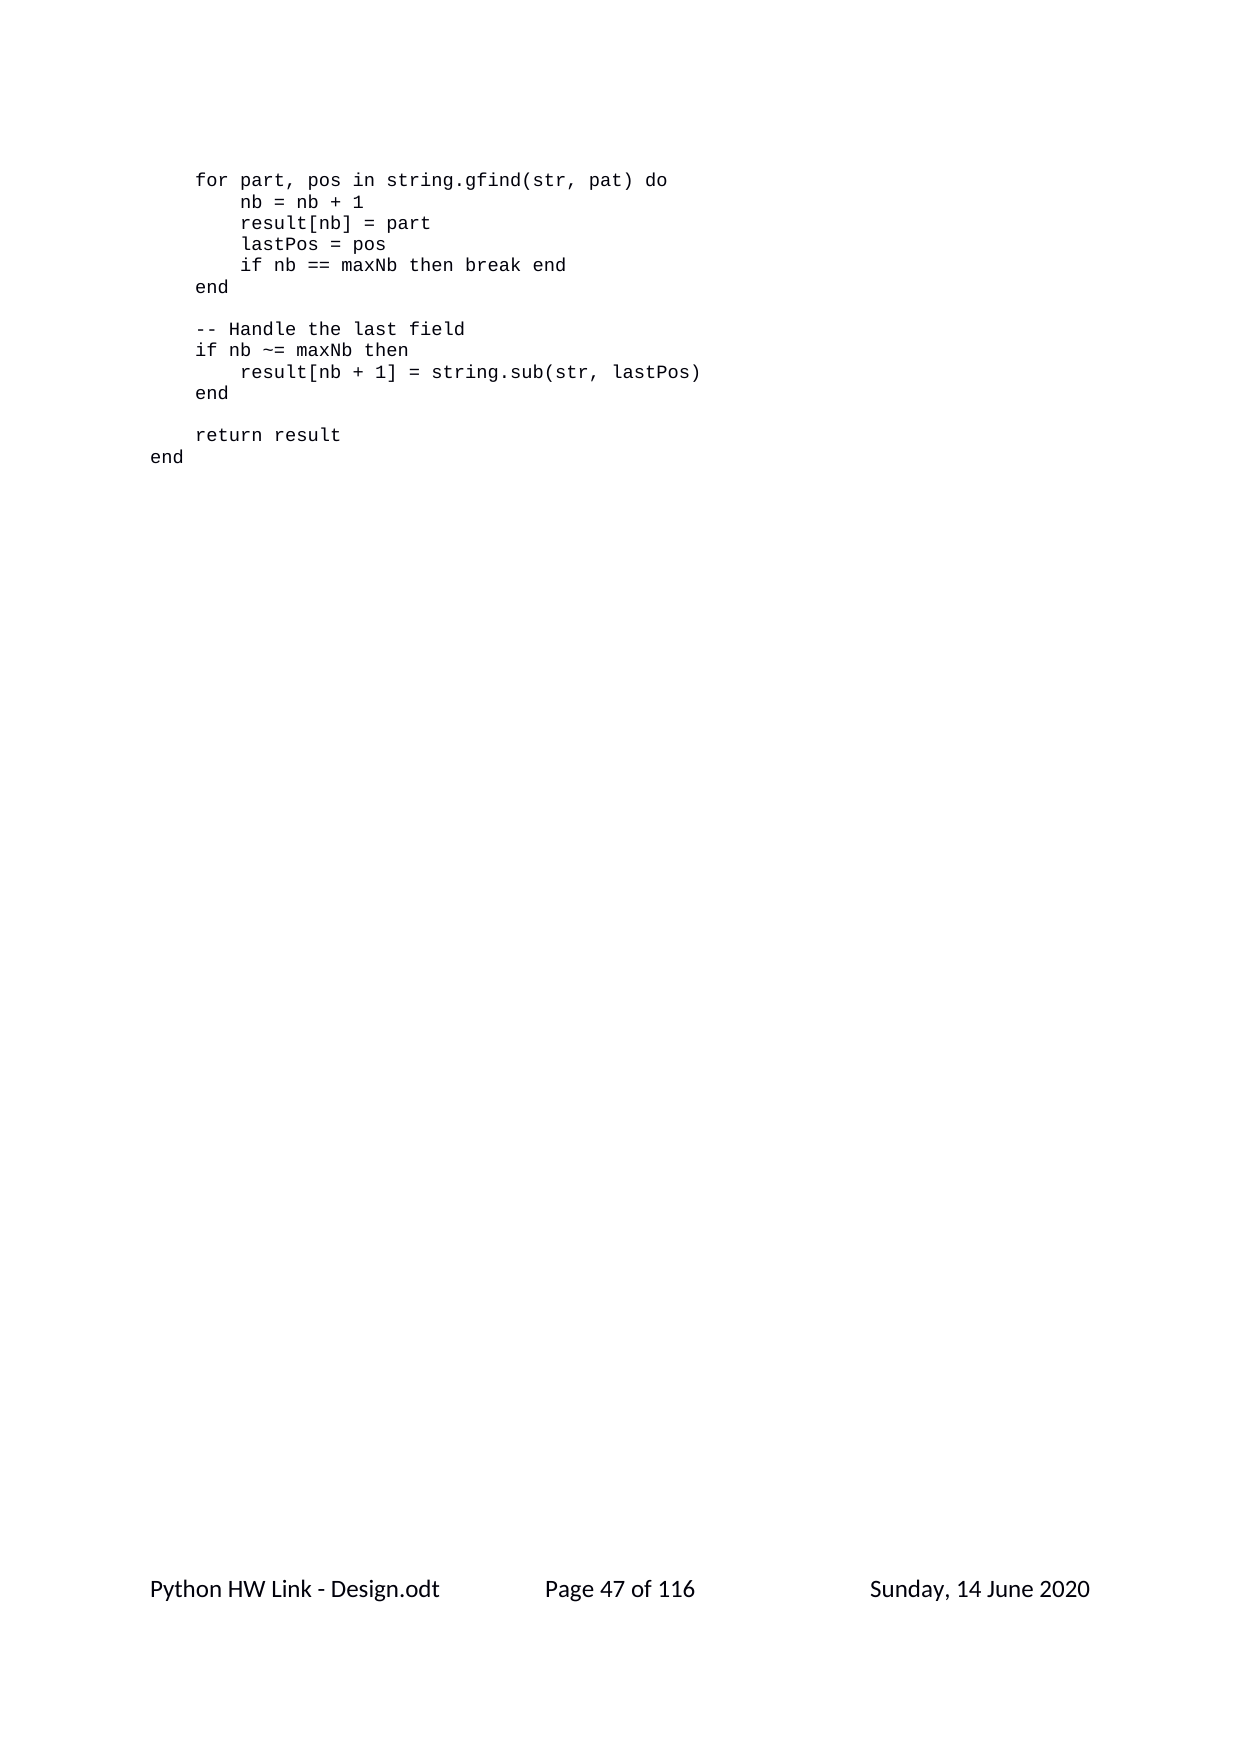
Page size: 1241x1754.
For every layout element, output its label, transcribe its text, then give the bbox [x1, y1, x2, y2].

text nb = nb + 1 [150, 192, 1090, 214]
text result[nb + 1] = string.sub(str, lastPos) [150, 362, 1090, 384]
text if nb == maxNb then break end [150, 256, 1090, 277]
text end [150, 447, 1090, 469]
text -- Handle the last field [150, 320, 1090, 341]
text for part, pos in string.gfind(str, pat) do [150, 171, 1090, 192]
text end [150, 384, 1090, 405]
text if nb ~= maxNb then [150, 341, 1090, 362]
text end [150, 277, 1090, 299]
text result[nb] = part [150, 214, 1090, 235]
text lastPos = pos [150, 235, 1090, 256]
text return result [150, 426, 1090, 447]
